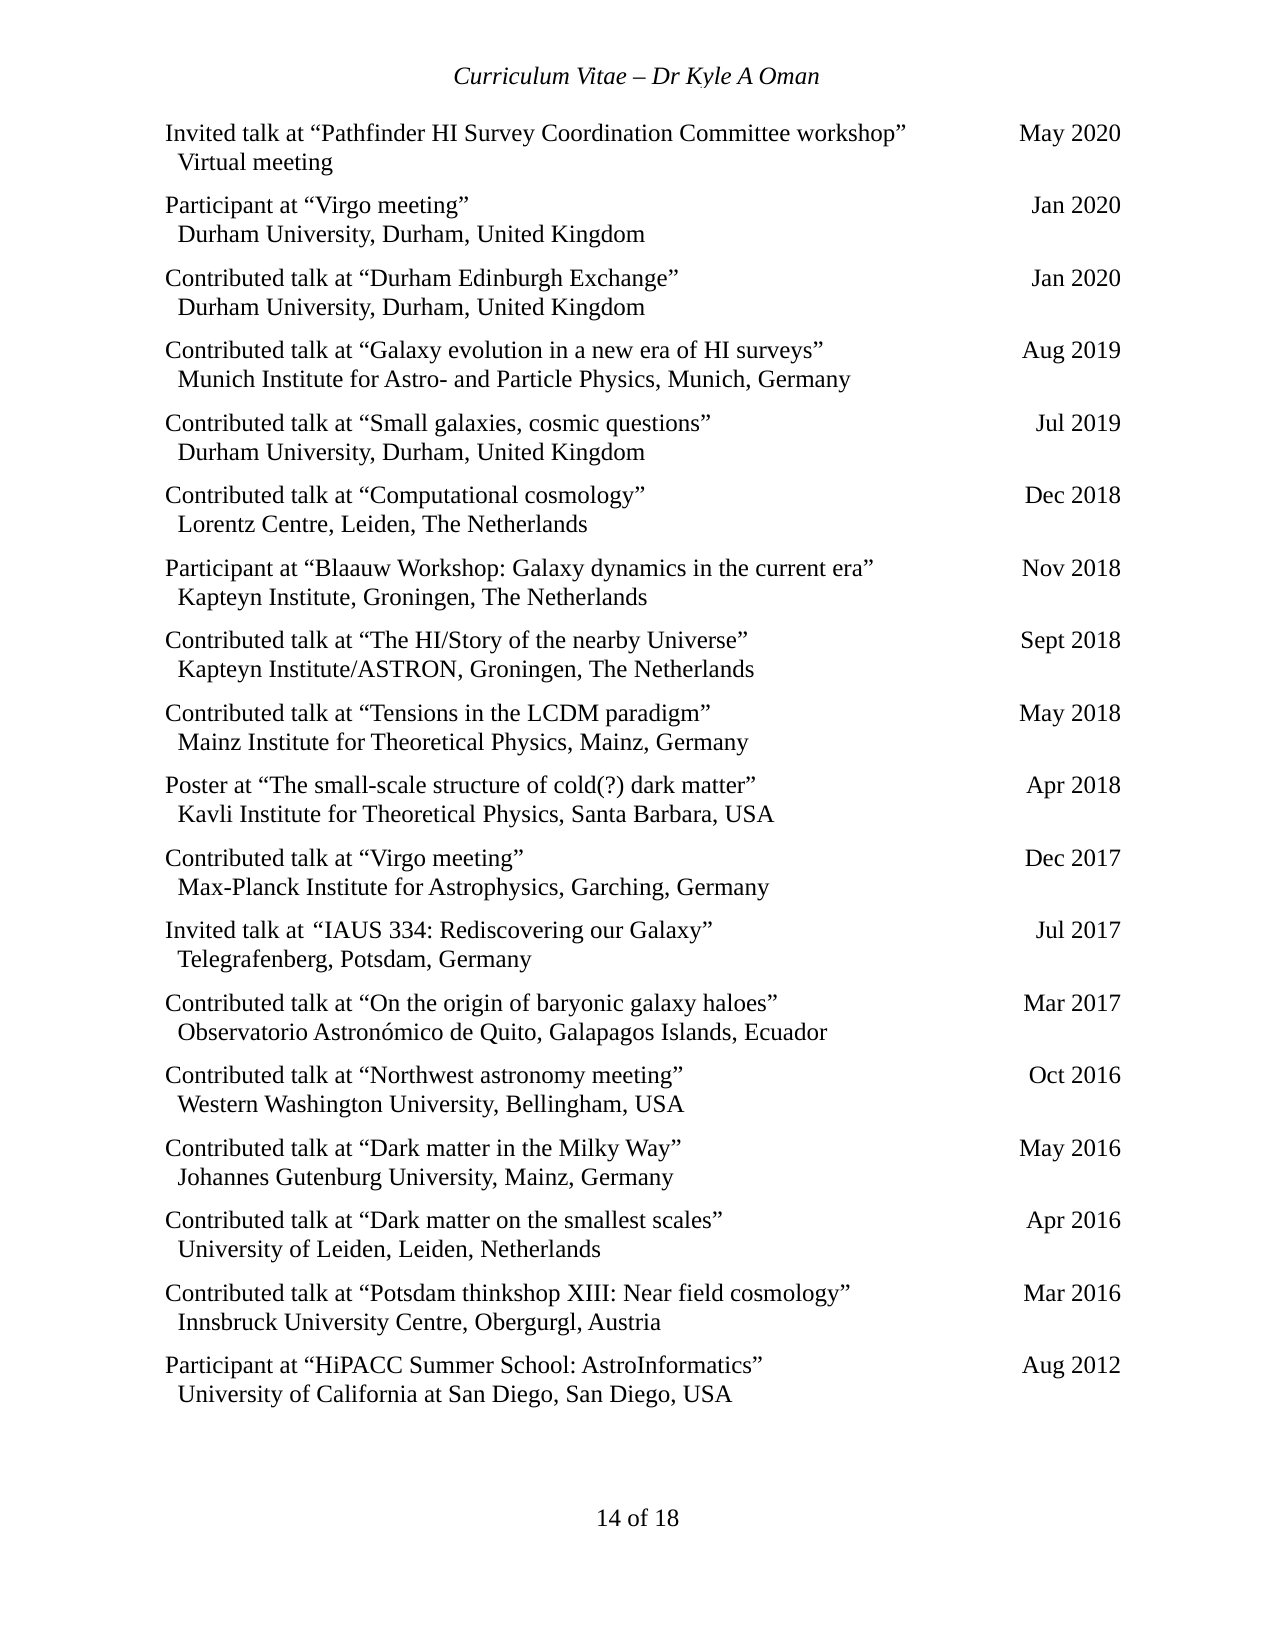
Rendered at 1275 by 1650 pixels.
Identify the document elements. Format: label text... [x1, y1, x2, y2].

text Invited talk at “Pathfinder HI Survey Coordination Committee workshop” May 2020 Virtual meeting [118, 118, 1157, 175]
text Invited talk at “IAUS 334: Rediscovering our Galaxy” Jul 2017 Telegrafenberg, Potsdam, Germany [118, 915, 1157, 973]
text Contributed talk at “The HI/Story of the nearby Universe” Sept 2018 Kapteyn Institute/ASTRON, Groningen, The Netherlands [118, 625, 1157, 683]
text Contributed talk at “Dark matter on the smallest scales” Apr 2016 University of Leiden, Leiden, Netherlands [118, 1205, 1157, 1263]
text Participant at “Blaauw Workshop: Galaxy dynamics in the current era” Nov 2018 Kapteyn Institute, Groningen, The Netherlands [118, 553, 1157, 610]
text Participant at “HiPACC Summer School: AstroInformatics” Aug 2012 University of California at San Diego, San Diego, USA [118, 1350, 1157, 1408]
text Contributed talk at “Computational cosmology” Dec 2018 Lorentz Centre, Leiden, The Netherlands [118, 480, 1157, 538]
text Contributed talk at “Dark matter in the Milky Way” May 2016 Johannes Gutenburg University, Mainz, Germany [118, 1133, 1157, 1190]
text Contributed talk at “Durham Edinburgh Exchange” Jan 2020 Durham University, Durham, United Kingdom [118, 263, 1157, 320]
text Contributed talk at “Potsdam thinkshop XIII: Near field cosmology” Mar 2016 Innsbruck University Centre, Obergurgl, Austria [118, 1278, 1157, 1335]
text Poster at “The small-scale structure of cold(?) dark matter” Apr 2018 Kavli Institute for Theoretical Physics, Santa Barbara, USA [118, 770, 1157, 828]
text Contributed talk at “Virgo meeting” Dec 2017 Max-Planck Institute for Astrophysics, Garching, Germany [118, 843, 1157, 900]
text Contributed talk at “On the origin of baryonic galaxy haloes” Mar 2017 Observatorio Astronómico de Quito, Galapagos Islands, Ecuador [118, 988, 1157, 1045]
text Contributed talk at “Galaxy evolution in a new era of HI surveys” Aug 2019 Munich Institute for Astro- and Particle Physics, Munich, Germany [118, 335, 1157, 393]
text Participant at “Virgo meeting” Jan 2020 Durham University, Durham, United Kingdom [118, 190, 1157, 248]
text Contributed talk at “Small galaxies, cosmic questions” Jul 2019 Durham University, Durham, United Kingdom [118, 408, 1157, 465]
text Contributed talk at “Tensions in the LCDM paradigm” May 2018 Mainz Institute for Theoretical Physics, Mainz, Germany [118, 698, 1157, 755]
text Contributed talk at “Northwest astronomy meeting” Oct 2016 Western Washington University, Bellingham, USA [118, 1060, 1157, 1118]
